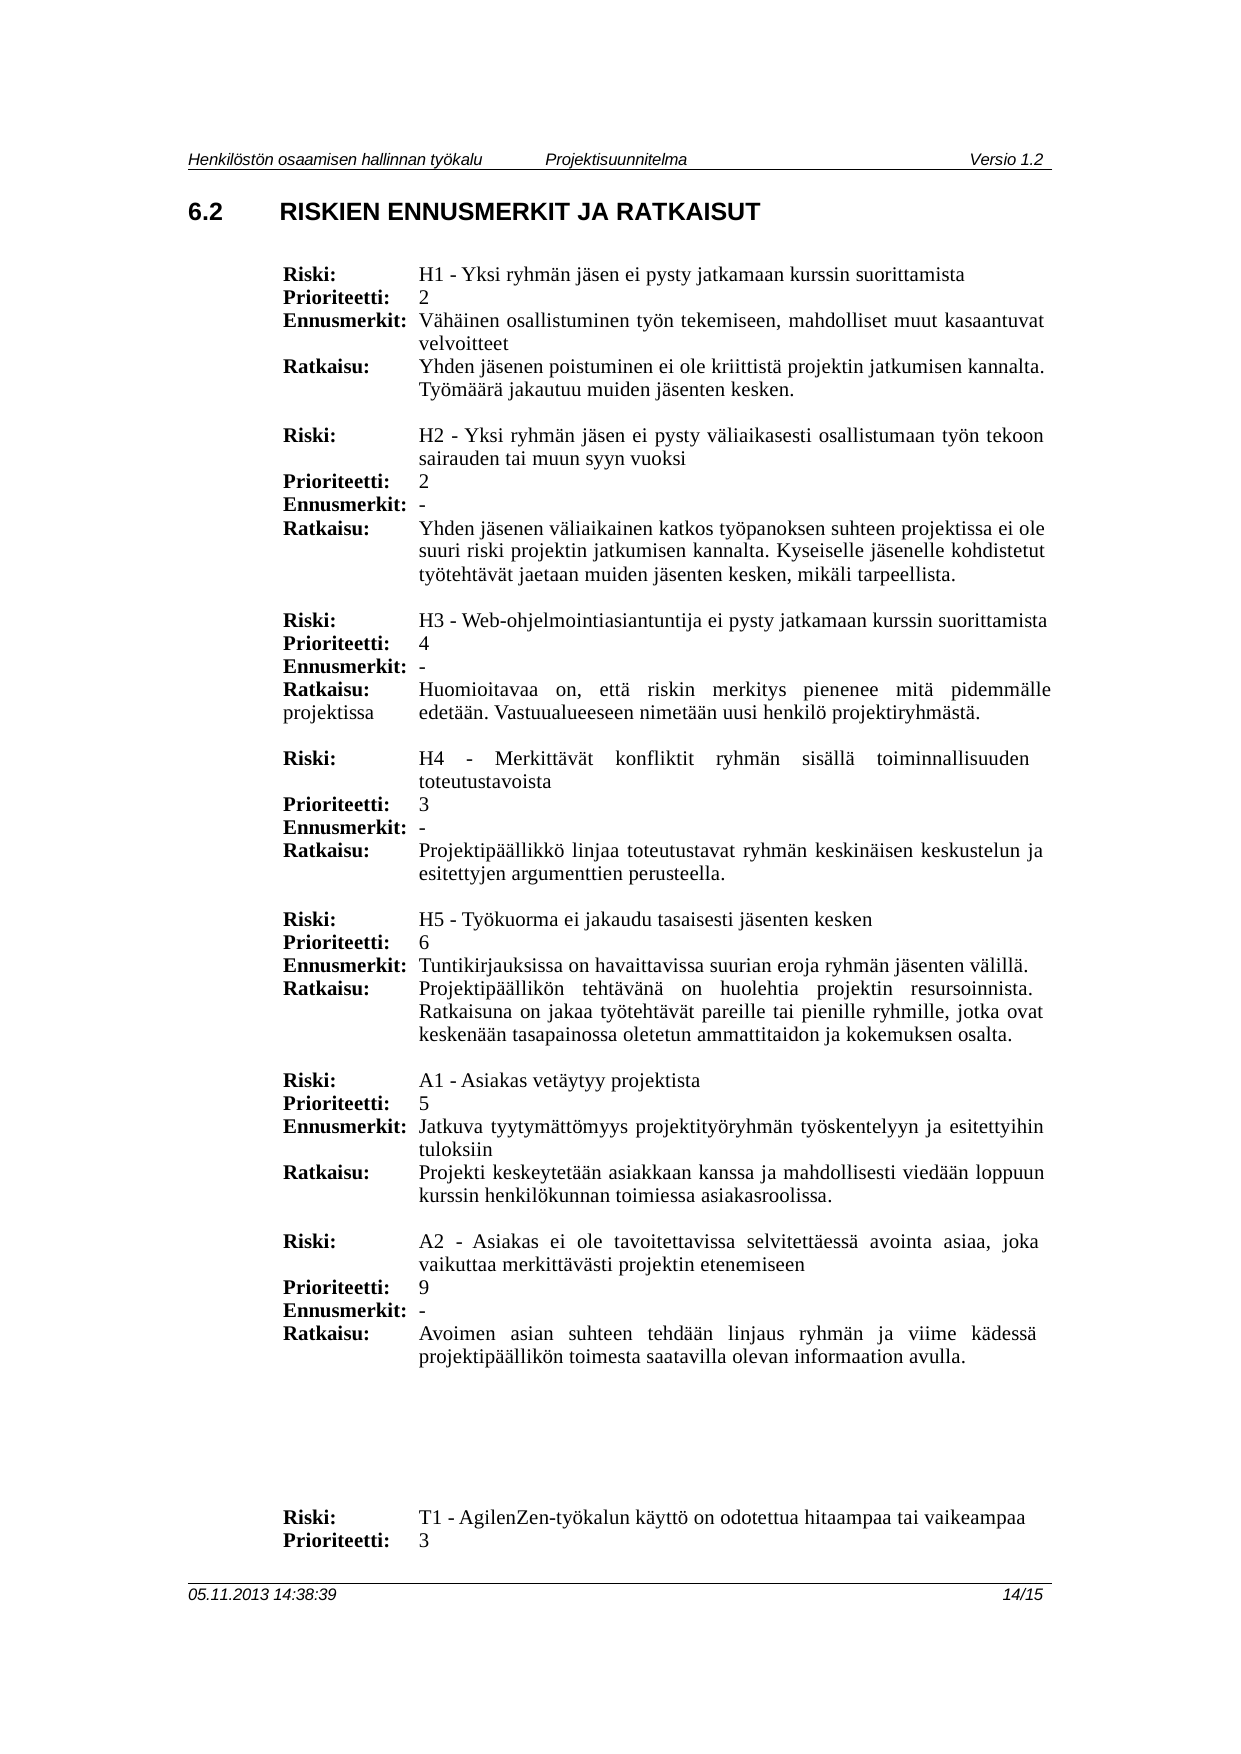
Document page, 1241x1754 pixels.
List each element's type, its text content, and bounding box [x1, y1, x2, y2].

text Ratkaisu: Yhden jäsenen poistuminen ei ole kriittistä projektin jatkumisen kannalta. Työmäärä jakautuu muiden jäsenten kesken. [283, 355, 1052, 401]
text Prioriteetti: 3 [283, 1529, 1052, 1552]
subtitle RISKIEN ENNUSMERKIT JA RATKAISUT [188, 198, 1052, 226]
text Ennusmerkit: - [283, 1299, 1052, 1322]
text Prioriteetti: 5 [283, 1092, 1052, 1115]
text Riski: A2 - Asiakas ei ole tavoitettavissa selvitettäessä avointa asiaa, joka vaikuttaa merkittävästi projektin etenemiseen [283, 1230, 1052, 1276]
text Prioriteetti: 2 [283, 286, 1052, 309]
text Ennusmerkit: - [283, 816, 1052, 839]
text Ennusmerkit: - [283, 654, 1052, 677]
text Riski: H3 - Web-ohjelmointiasiantuntija ei pysty jatkamaan kurssin suorittamista [283, 608, 1052, 631]
text Ennusmerkit: - [283, 493, 1052, 516]
text Ratkaisu: Yhden jäsenen väliaikainen katkos työpanoksen suhteen projektissa ei ole suuri riski projektin jatkumisen kannalta. Kyseiselle jäsenelle kohdistetut työtehtävät jaetaan muiden jäsenten kesken, mikäli tarpeellista. [283, 516, 1052, 585]
text Prioriteetti: 9 [283, 1276, 1052, 1299]
text Riski: H2 - Yksi ryhmän jäsen ei pysty väliaikasesti osallistumaan työn tekoon sairauden tai muun syyn vuoksi [283, 424, 1052, 470]
text Ennusmerkit: Vähäinen osallistuminen työn tekemiseen, mahdolliset muut kasaantuvat velvoitteet [283, 309, 1052, 355]
text Riski: T1 - AgilenZen-työkalun käyttö on odotettua hitaampaa tai vaikeampaa [283, 1506, 1052, 1529]
text Prioriteetti: 2 [283, 470, 1052, 493]
text Riski: H5 - Työkuorma ei jakaudu tasaisesti jäsenten kesken [283, 908, 1052, 931]
text Ratkaisu: Huomioitavaa on, että riskin merkitys pienenee mitä pidemmälle projektissa edetään. Vastuualueeseen nimetään uusi henkilö projektiryhmästä. [283, 677, 1052, 723]
text Riski: H4 - Merkittävät konfliktit ryhmän sisällä toiminnallisuuden toteutustavoista [283, 747, 1052, 793]
text Ennusmerkit: Tuntikirjauksissa on havaittavissa suurian eroja ryhmän jäsenten välillä. [283, 954, 1052, 977]
text Prioriteetti: 6 [283, 931, 1052, 954]
text Riski: H1 - Yksi ryhmän jäsen ei pysty jatkamaan kurssin suorittamista [283, 263, 1052, 286]
text Prioriteetti: 3 [283, 793, 1052, 816]
text Ratkaisu: Projektipäällikön tehtävänä on huolehtia projektin resursoinnista. Ratkaisuna on jakaa työtehtävät pareille tai pienille ryhmille, jotka ovat keskenään tasapainossa oletetun ammattitaidon ja kokemuksen osalta. [283, 977, 1052, 1046]
text Riski: A1 - Asiakas vetäytyy projektista [283, 1069, 1052, 1092]
text Ratkaisu: Projekti keskeytetään asiakkaan kanssa ja mahdollisesti viedään loppuun kurssin henkilökunnan toimiessa asiakasroolissa. [283, 1161, 1052, 1207]
text Ratkaisu: Projektipäällikkö linjaa toteutustavat ryhmän keskinäisen keskustelun ja esitettyjen argumenttien perusteella. [283, 839, 1052, 885]
text Prioriteetti: 4 [283, 631, 1052, 654]
text Ennusmerkit: Jatkuva tyytymättömyys projektityöryhmän työskentelyyn ja esitettyihin tuloksiin [283, 1115, 1052, 1161]
text Ratkaisu: Avoimen asian suhteen tehdään linjaus ryhmän ja viime kädessä projektipäällikön toimesta saatavilla olevan informaation avulla. [283, 1322, 1052, 1368]
